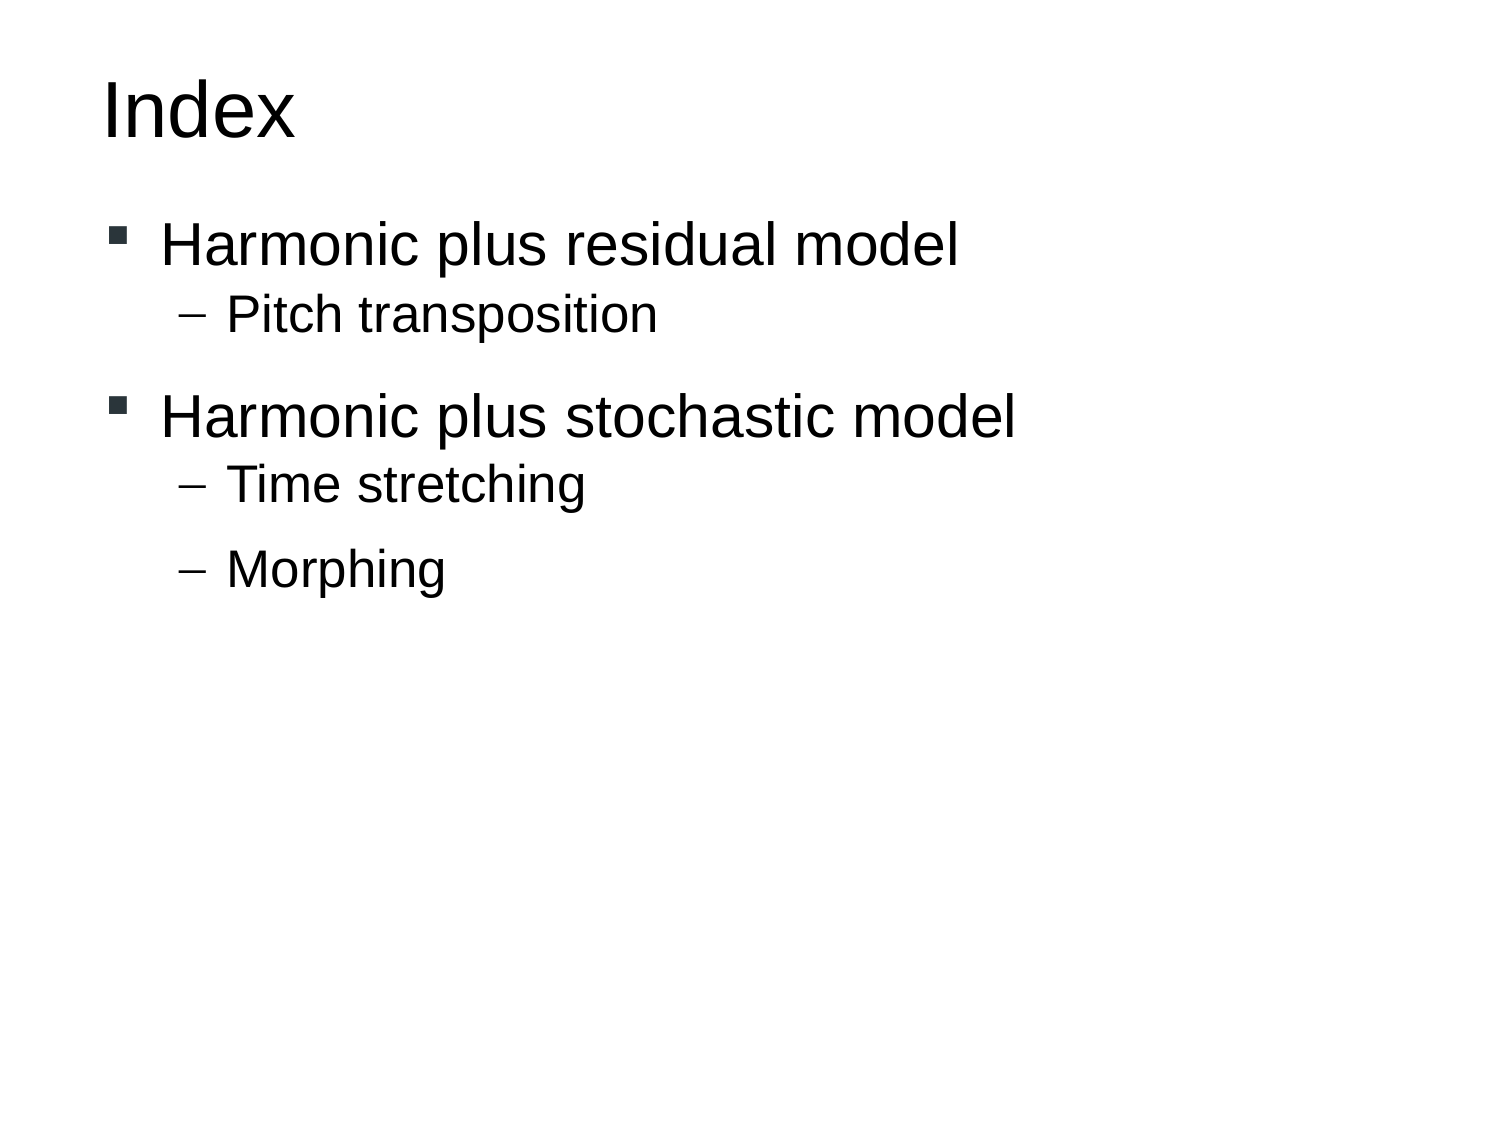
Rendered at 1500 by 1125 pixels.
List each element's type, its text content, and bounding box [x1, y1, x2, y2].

title Index [73, 9, 1350, 198]
list Harmonic plus residual model Pitch transposition Harmonic plus stochastic model Time stretching Morphing [104, 210, 1381, 938]
